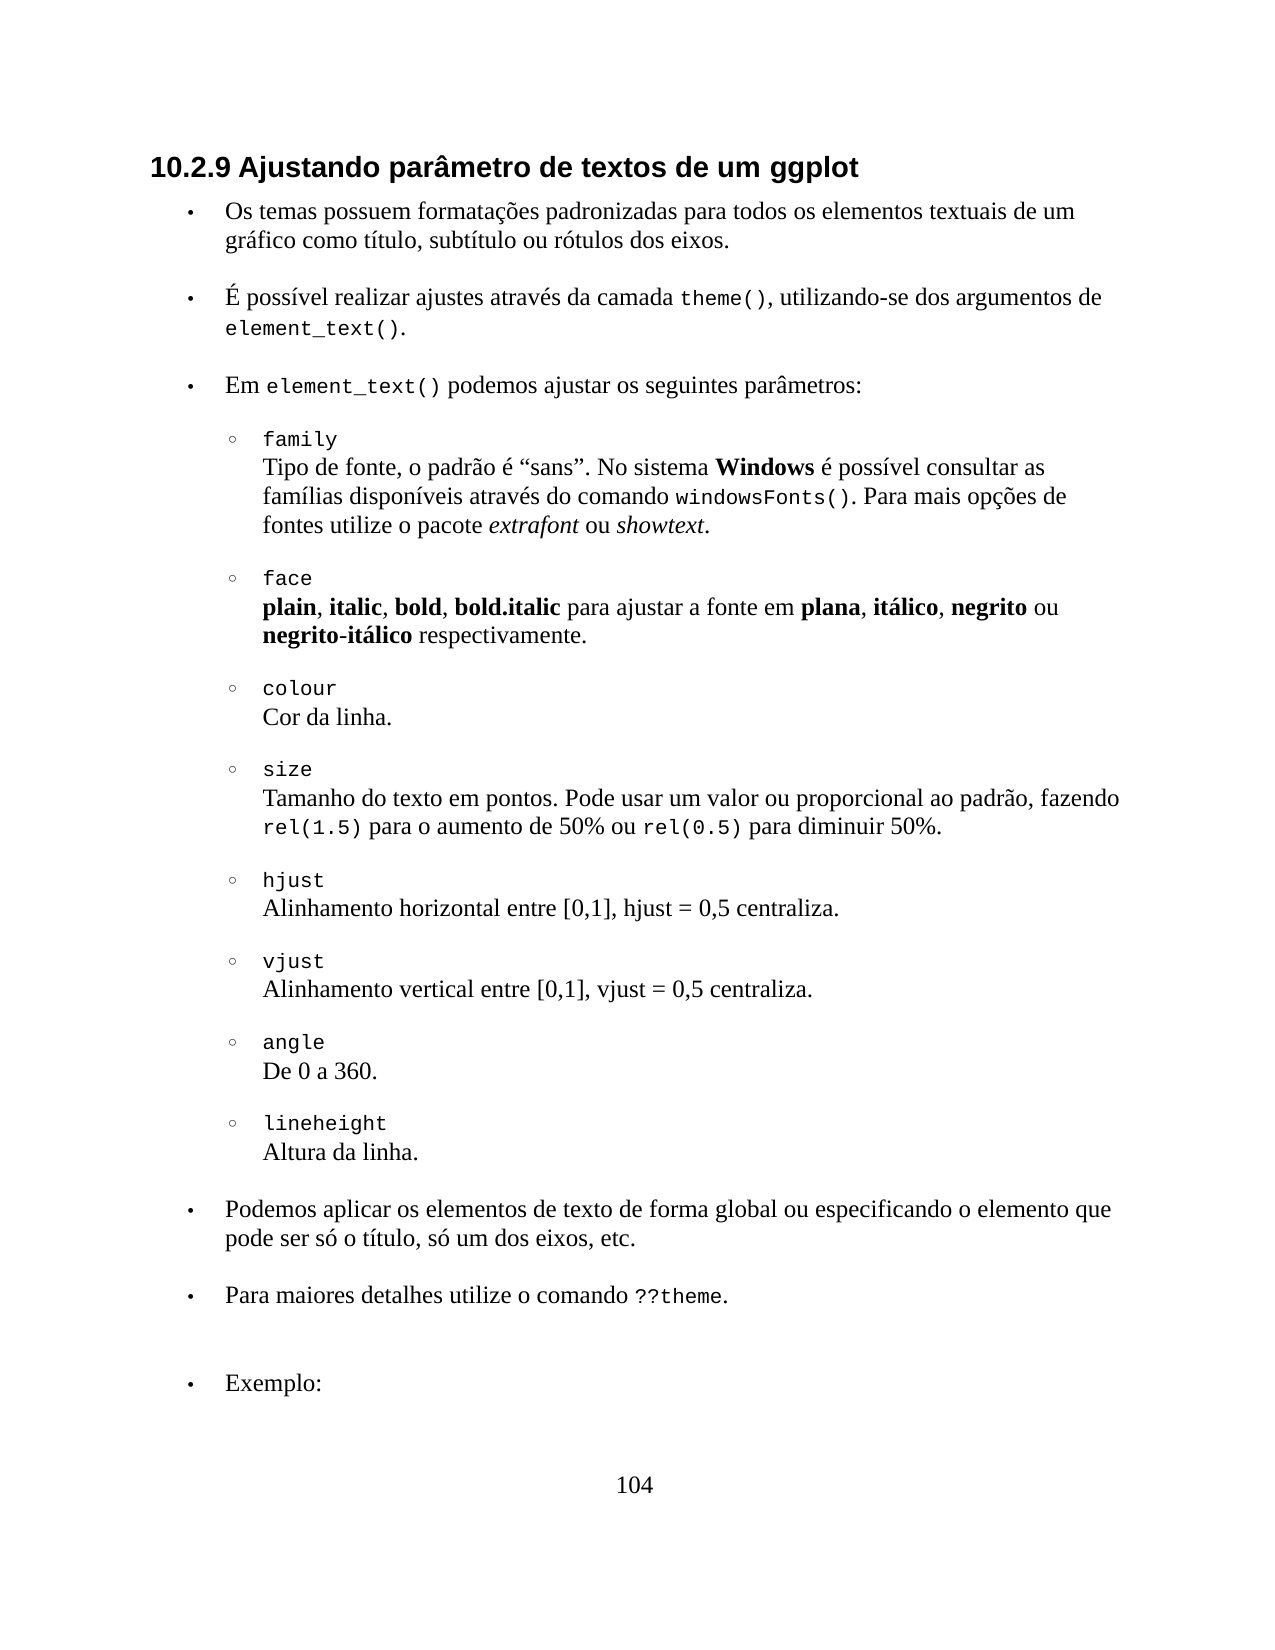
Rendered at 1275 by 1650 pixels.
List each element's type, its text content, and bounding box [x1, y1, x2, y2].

list size Tamanho do texto em pontos. Pode usar um valor ou proporcional ao padrão, fazendo rel(1.5) para o aumento de 50% ou rel(0.5) para diminuir 50%. [225, 759, 1125, 870]
list Em element_text() podemos ajustar os seguintes parâmetros: [187, 370, 1125, 428]
list colour Cor da linha. [225, 678, 1125, 759]
list Podemos aplicar os elementos de texto de forma global ou especificando o elemento que pode ser só o título, só um dos eixos, etc. [187, 1194, 1125, 1281]
list vjust Alinhamento vertical entre [0,1], vjust = 0,5 centraliza. [225, 951, 1125, 1032]
list É possível realizar ajustes através da camada theme(), utilizando-se dos argumentos de element_text(). [187, 282, 1125, 370]
list face plain, italic, bold, bold.italic para ajustar a fonte em plana, itálico, negrito ou negrito-itálico respectivamente. [225, 568, 1125, 678]
list Exemplo: [187, 1368, 1125, 1425]
list Os temas possuem formatações padronizadas para todos os elementos textuais de um gráfico como título, subtítulo ou rótulos dos eixos. [187, 196, 1125, 282]
subtitle 10.2.9 Ajustando parâmetro de textos de um ggplot [150, 150, 1125, 183]
list lineheight Altura da linha. [225, 1113, 1125, 1194]
list hjust Alinhamento horizontal entre [0,1], hjust = 0,5 centraliza. [225, 870, 1125, 951]
list family Tipo de fonte, o padrão é “sans”. No sistema Windows é possível consultar as famílias disponíveis através do comando windowsFonts(). Para mais opções de fontes utilize o pacote extrafont ou showtext. [225, 428, 1125, 568]
list Para maiores detalhes utilize o comando ??theme. [187, 1281, 1125, 1339]
list angle De 0 a 360. [225, 1032, 1125, 1113]
